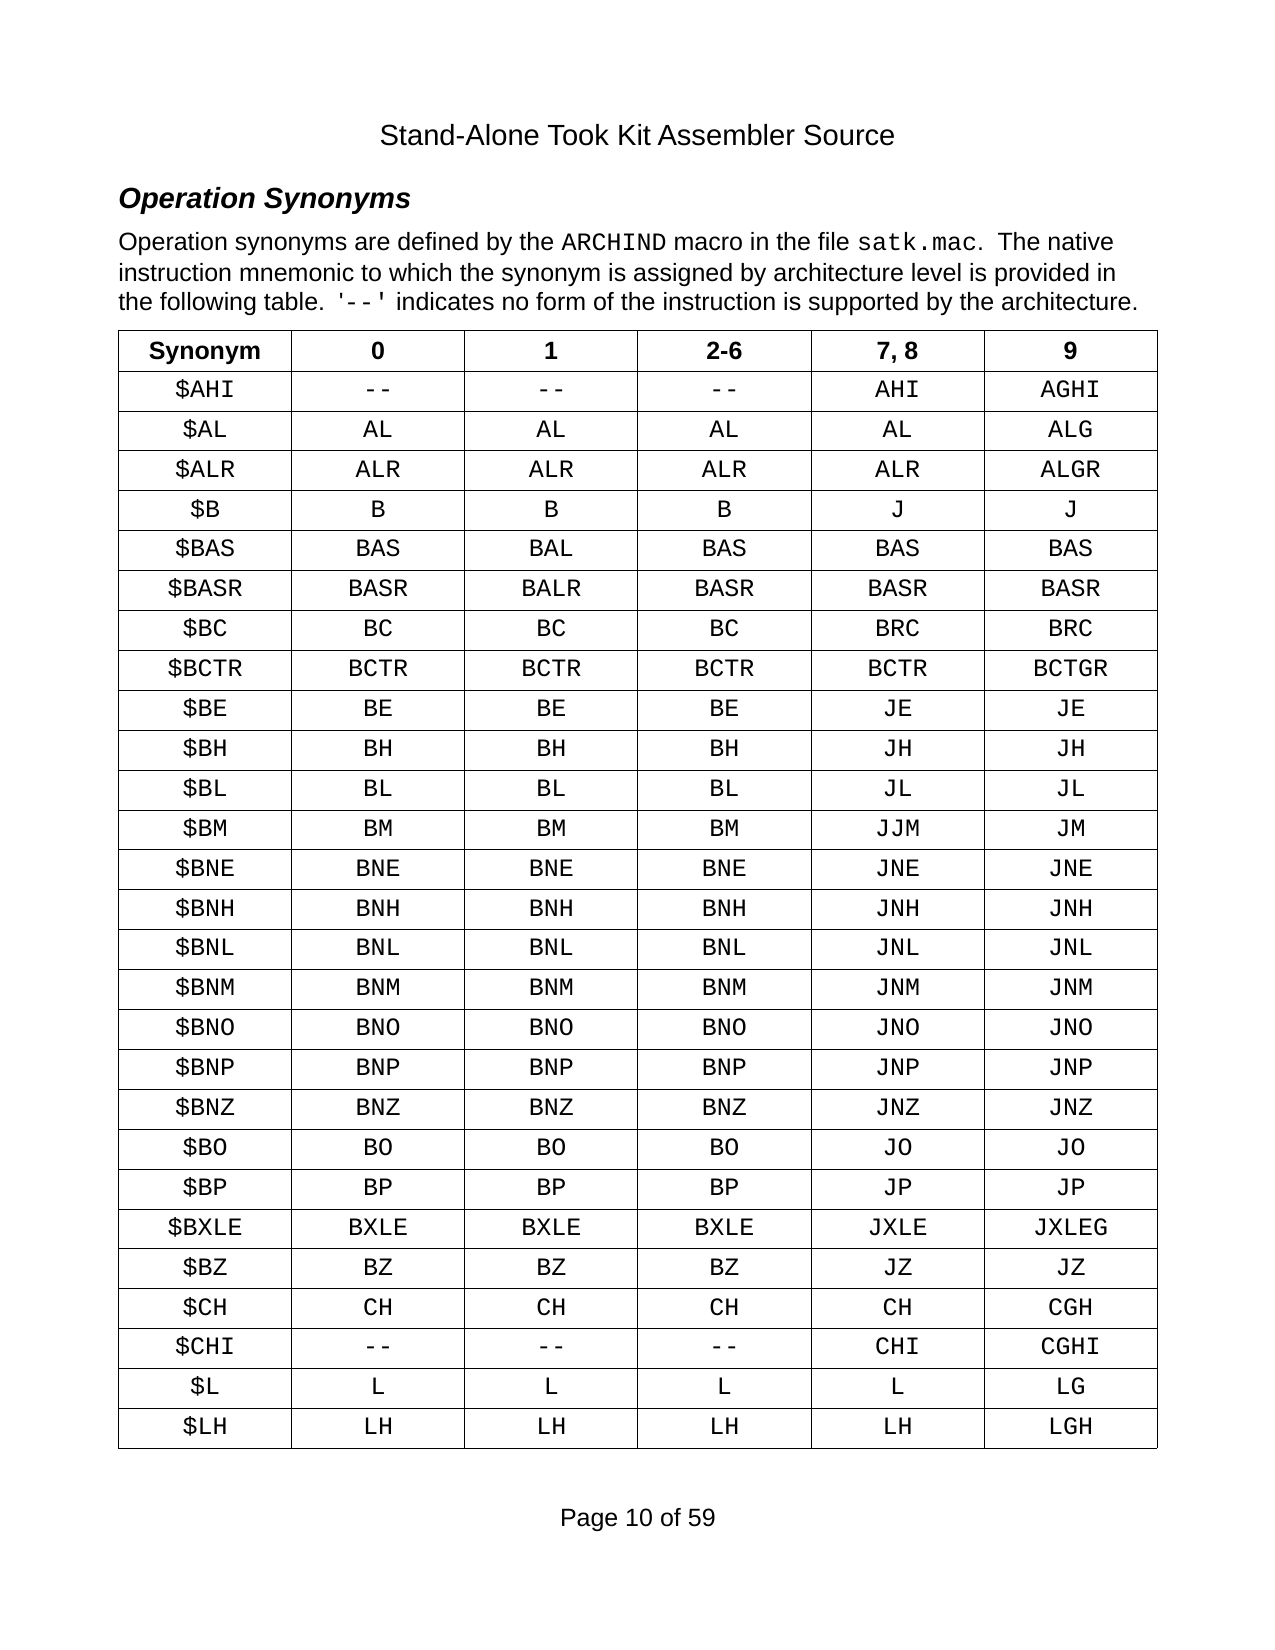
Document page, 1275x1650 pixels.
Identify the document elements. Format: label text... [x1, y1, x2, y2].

table_cell JNE [985, 850, 1157, 889]
table_cell JE [985, 691, 1157, 730]
table_cell BNP [638, 1050, 811, 1089]
table_cell BALR [465, 571, 637, 610]
table_cell $BNZ [119, 1090, 291, 1129]
table_cell BRC [812, 611, 984, 650]
table_cell -- [638, 372, 811, 411]
table_cell BC [465, 611, 637, 650]
table_cell BL [465, 771, 637, 809]
table_cell AL [638, 412, 811, 450]
table_cell AL [812, 412, 984, 450]
table_cell CH [812, 1289, 984, 1328]
table_cell L [465, 1369, 637, 1408]
table_cell BNE [465, 850, 637, 889]
table_cell JNH [985, 890, 1157, 929]
table_cell BASR [292, 571, 464, 610]
table_cell BM [638, 811, 811, 849]
table_cell AHI [812, 372, 984, 411]
table_header 2-6 [638, 331, 811, 371]
table_cell JNZ [985, 1090, 1157, 1129]
table_cell CGH [985, 1289, 1157, 1328]
table_cell $B [119, 491, 291, 530]
table_cell BNM [638, 970, 811, 1009]
table_cell $AHI [119, 372, 291, 411]
table_cell BO [292, 1130, 464, 1168]
table_cell ALR [638, 451, 811, 490]
table_cell BE [638, 691, 811, 730]
table_cell BAS [292, 531, 464, 570]
table_cell BNL [638, 930, 811, 969]
table_cell BAS [638, 531, 811, 570]
table_cell $BNM [119, 970, 291, 1009]
table_cell BE [292, 691, 464, 730]
table_cell BNZ [465, 1090, 637, 1129]
table_cell $L [119, 1369, 291, 1408]
table_header Synonym [119, 331, 291, 371]
table_cell BNL [465, 930, 637, 969]
table_cell $LH [119, 1409, 291, 1448]
table_cell BNP [465, 1050, 637, 1089]
table_cell JNM [812, 970, 984, 1009]
table_cell AGHI [985, 372, 1157, 411]
table_cell L [292, 1369, 464, 1408]
table_cell $AL [119, 412, 291, 450]
table_cell BNZ [638, 1090, 811, 1129]
table_cell B [292, 491, 464, 530]
table_cell AL [292, 412, 464, 450]
table_cell JH [812, 731, 984, 769]
table_cell JL [985, 771, 1157, 809]
table_cell ALR [465, 451, 637, 490]
table_cell BNH [292, 890, 464, 929]
table_cell B [465, 491, 637, 530]
table_cell ALGR [985, 451, 1157, 490]
table_cell BNZ [292, 1090, 464, 1129]
table_cell BAL [465, 531, 637, 570]
table_cell $BNP [119, 1050, 291, 1089]
table_cell BCTGR [985, 651, 1157, 690]
table_cell $BZ [119, 1249, 291, 1288]
table_cell $BE [119, 691, 291, 730]
table_cell -- [465, 372, 637, 411]
table_cell J [985, 491, 1157, 530]
table_cell BAS [985, 531, 1157, 570]
table_cell BP [465, 1170, 637, 1208]
table_cell ALR [292, 451, 464, 490]
table_cell JP [985, 1170, 1157, 1208]
table_cell BNE [638, 850, 811, 889]
table_cell BNL [292, 930, 464, 969]
subtitle Operation Synonyms [118, 181, 1157, 215]
table_cell JNL [985, 930, 1157, 969]
table_cell BL [292, 771, 464, 809]
table_cell BNE [292, 850, 464, 889]
table_cell ALG [985, 412, 1157, 450]
table_cell JXLEG [985, 1210, 1157, 1248]
table_cell BO [638, 1130, 811, 1168]
table_cell BXLE [465, 1210, 637, 1248]
table_cell -- [638, 1329, 811, 1368]
table_cell BXLE [292, 1210, 464, 1248]
table_cell JNP [812, 1050, 984, 1089]
table_cell L [812, 1369, 984, 1408]
table_cell BH [292, 731, 464, 769]
table_cell -- [465, 1329, 637, 1368]
table_cell BASR [985, 571, 1157, 610]
table_cell B [638, 491, 811, 530]
table_cell $BCTR [119, 651, 291, 690]
table_header 9 [985, 331, 1157, 371]
table_cell JJM [812, 811, 984, 849]
table_cell $BP [119, 1170, 291, 1208]
table_cell BC [292, 611, 464, 650]
table_cell BE [465, 691, 637, 730]
table_cell BM [465, 811, 637, 849]
table_cell CH [292, 1289, 464, 1328]
table_cell BL [638, 771, 811, 809]
table_cell JNP [985, 1050, 1157, 1089]
table_cell JNZ [812, 1090, 984, 1129]
table_cell $BH [119, 731, 291, 769]
table_cell $BNE [119, 850, 291, 889]
table_cell BP [638, 1170, 811, 1208]
table_header 1 [465, 331, 637, 371]
table_cell BC [638, 611, 811, 650]
table_cell BZ [638, 1249, 811, 1288]
table_cell JNO [812, 1010, 984, 1049]
table_cell LH [292, 1409, 464, 1448]
table_cell BP [292, 1170, 464, 1208]
table_cell BAS [812, 531, 984, 570]
table_cell BNM [292, 970, 464, 1009]
table_cell JP [812, 1170, 984, 1208]
table_cell JNO [985, 1010, 1157, 1049]
table_cell CGHI [985, 1329, 1157, 1368]
table_cell BZ [292, 1249, 464, 1288]
table_cell -- [292, 1329, 464, 1368]
table_cell JZ [812, 1249, 984, 1288]
table_cell BH [638, 731, 811, 769]
table_cell JNM [985, 970, 1157, 1009]
table_cell BCTR [812, 651, 984, 690]
table_cell CH [638, 1289, 811, 1328]
table_cell AL [465, 412, 637, 450]
table_cell BNO [292, 1010, 464, 1049]
table_cell LGH [985, 1409, 1157, 1448]
table_cell BH [465, 731, 637, 769]
table_cell JO [812, 1130, 984, 1168]
table_cell JO [985, 1130, 1157, 1168]
table_cell BCTR [465, 651, 637, 690]
table_cell LG [985, 1369, 1157, 1408]
table_cell $BAS [119, 531, 291, 570]
table_cell BASR [638, 571, 811, 610]
table_cell $BASR [119, 571, 291, 610]
table_cell JH [985, 731, 1157, 769]
table_cell BM [292, 811, 464, 849]
table_cell JNE [812, 850, 984, 889]
table_cell BCTR [638, 651, 811, 690]
table_cell CHI [812, 1329, 984, 1368]
table_cell BASR [812, 571, 984, 610]
table_cell JXLE [812, 1210, 984, 1248]
table_cell JZ [985, 1249, 1157, 1288]
table_cell L [638, 1369, 811, 1408]
table_cell CH [465, 1289, 637, 1328]
table_cell BNM [465, 970, 637, 1009]
table_cell -- [292, 372, 464, 411]
table_cell $BC [119, 611, 291, 650]
table_cell BNO [638, 1010, 811, 1049]
table_cell BNO [465, 1010, 637, 1049]
table_cell BNP [292, 1050, 464, 1089]
table_cell BNH [638, 890, 811, 929]
table_cell JE [812, 691, 984, 730]
table_cell LH [638, 1409, 811, 1448]
table_cell LH [465, 1409, 637, 1448]
table_header 7, 8 [812, 331, 984, 371]
table_cell $BNO [119, 1010, 291, 1049]
table_cell $BNL [119, 930, 291, 969]
table_cell $CHI [119, 1329, 291, 1368]
table_cell BRC [985, 611, 1157, 650]
table_cell $ALR [119, 451, 291, 490]
table_cell LH [812, 1409, 984, 1448]
table_cell $BL [119, 771, 291, 809]
table_header 0 [292, 331, 464, 371]
table_cell BO [465, 1130, 637, 1168]
table_cell J [812, 491, 984, 530]
table_cell JM [985, 811, 1157, 849]
text Operation synonyms are defined by the ARCHIND macro in the file satk.mac. The native instruction mnemonic to which the synonym is assigned by architecture level is provided in the following table. '--' indicates no form of the instruction is supported by the architecture. [118, 227, 1157, 318]
table_cell $CH [119, 1289, 291, 1328]
table_cell JNL [812, 930, 984, 969]
table_cell BZ [465, 1249, 637, 1288]
table_cell $BO [119, 1130, 291, 1168]
table_cell $BM [119, 811, 291, 849]
table_cell $BXLE [119, 1210, 291, 1248]
table_cell BNH [465, 890, 637, 929]
table_cell ALR [812, 451, 984, 490]
table_cell $BNH [119, 890, 291, 929]
table_cell JNH [812, 890, 984, 929]
table_cell JL [812, 771, 984, 809]
table_cell BCTR [292, 651, 464, 690]
table_cell BXLE [638, 1210, 811, 1248]
